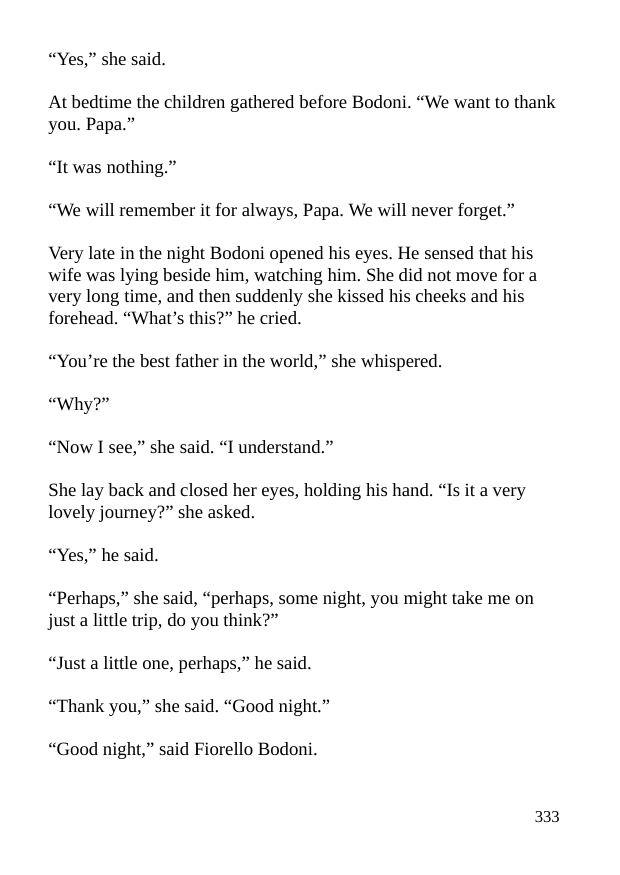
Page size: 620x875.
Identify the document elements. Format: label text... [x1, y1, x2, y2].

text “Yes,” she said. At bedtime the children gathered before Bodoni. “We want to thank you. Papa.” “It was nothing.” “We will remember it for always, Papa. We will never forget.” Very late in the night Bodoni opened his eyes. He sensed that his wife was lying beside him, watching him. She did not move for a very long time, and then suddenly she kissed his cheeks and his forehead. “What’s this?” he cried. “You’re the best father in the world,” she whispered. “Why?” “Now I see,” she said. “I understand.” She lay back and closed her eyes, holding his hand. “Is it a very lovely journey?” she asked. “Yes,” he said. “Perhaps,” she said, “perhaps, some night, you might take me on just a little trip, do you think?” “Just a little one, perhaps,” he said. “Thank you,” she said. “Good night.” “Good night,” said Fiorello Bodoni. [48, 48, 559, 759]
